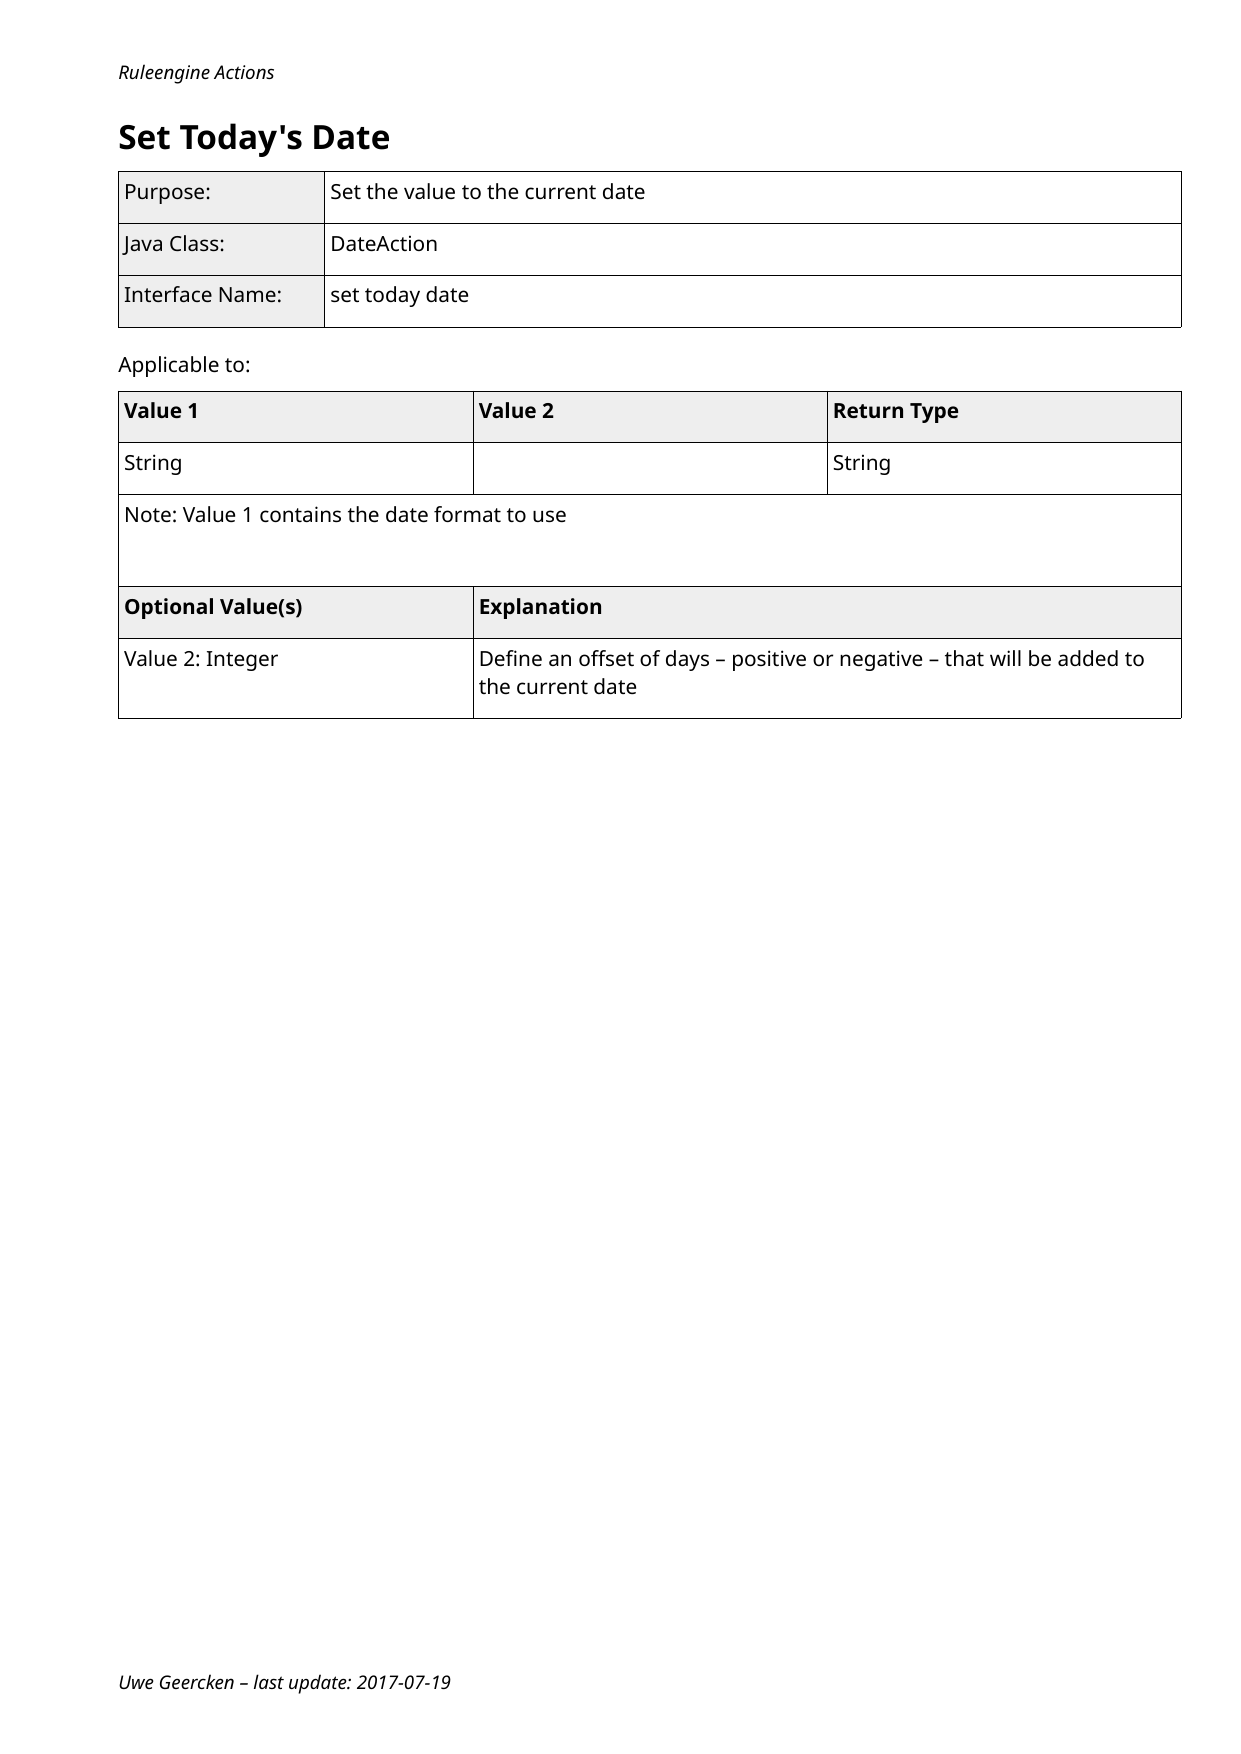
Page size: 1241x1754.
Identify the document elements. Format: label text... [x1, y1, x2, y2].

text Applicable to: [118, 350, 1181, 379]
table_header Value 1 [119, 392, 473, 442]
table_cell [474, 443, 827, 494]
table_cell String [119, 443, 473, 494]
table_cell Value 2: Integer [119, 639, 473, 718]
table_cell Explanation [474, 587, 1181, 638]
table_cell set today date [325, 276, 1181, 327]
table_cell Note: Value 1 contains the date format to use [119, 495, 1181, 586]
table_header Set the value to the current date [325, 172, 1181, 223]
table_cell Interface Name: [119, 276, 324, 327]
table_cell Define an offset of days – positive or negative – that will be added to the current date [474, 639, 1181, 718]
table_cell String [828, 443, 1181, 494]
table_cell DateAction [325, 224, 1181, 275]
table_cell Optional Value(s) [119, 587, 473, 638]
table_header Purpose: [119, 172, 324, 223]
table_cell Java Class: [119, 224, 324, 275]
table_header Value 2 [474, 392, 827, 442]
text Set Today's Date [118, 114, 1181, 159]
table_header Return Type [828, 392, 1181, 442]
